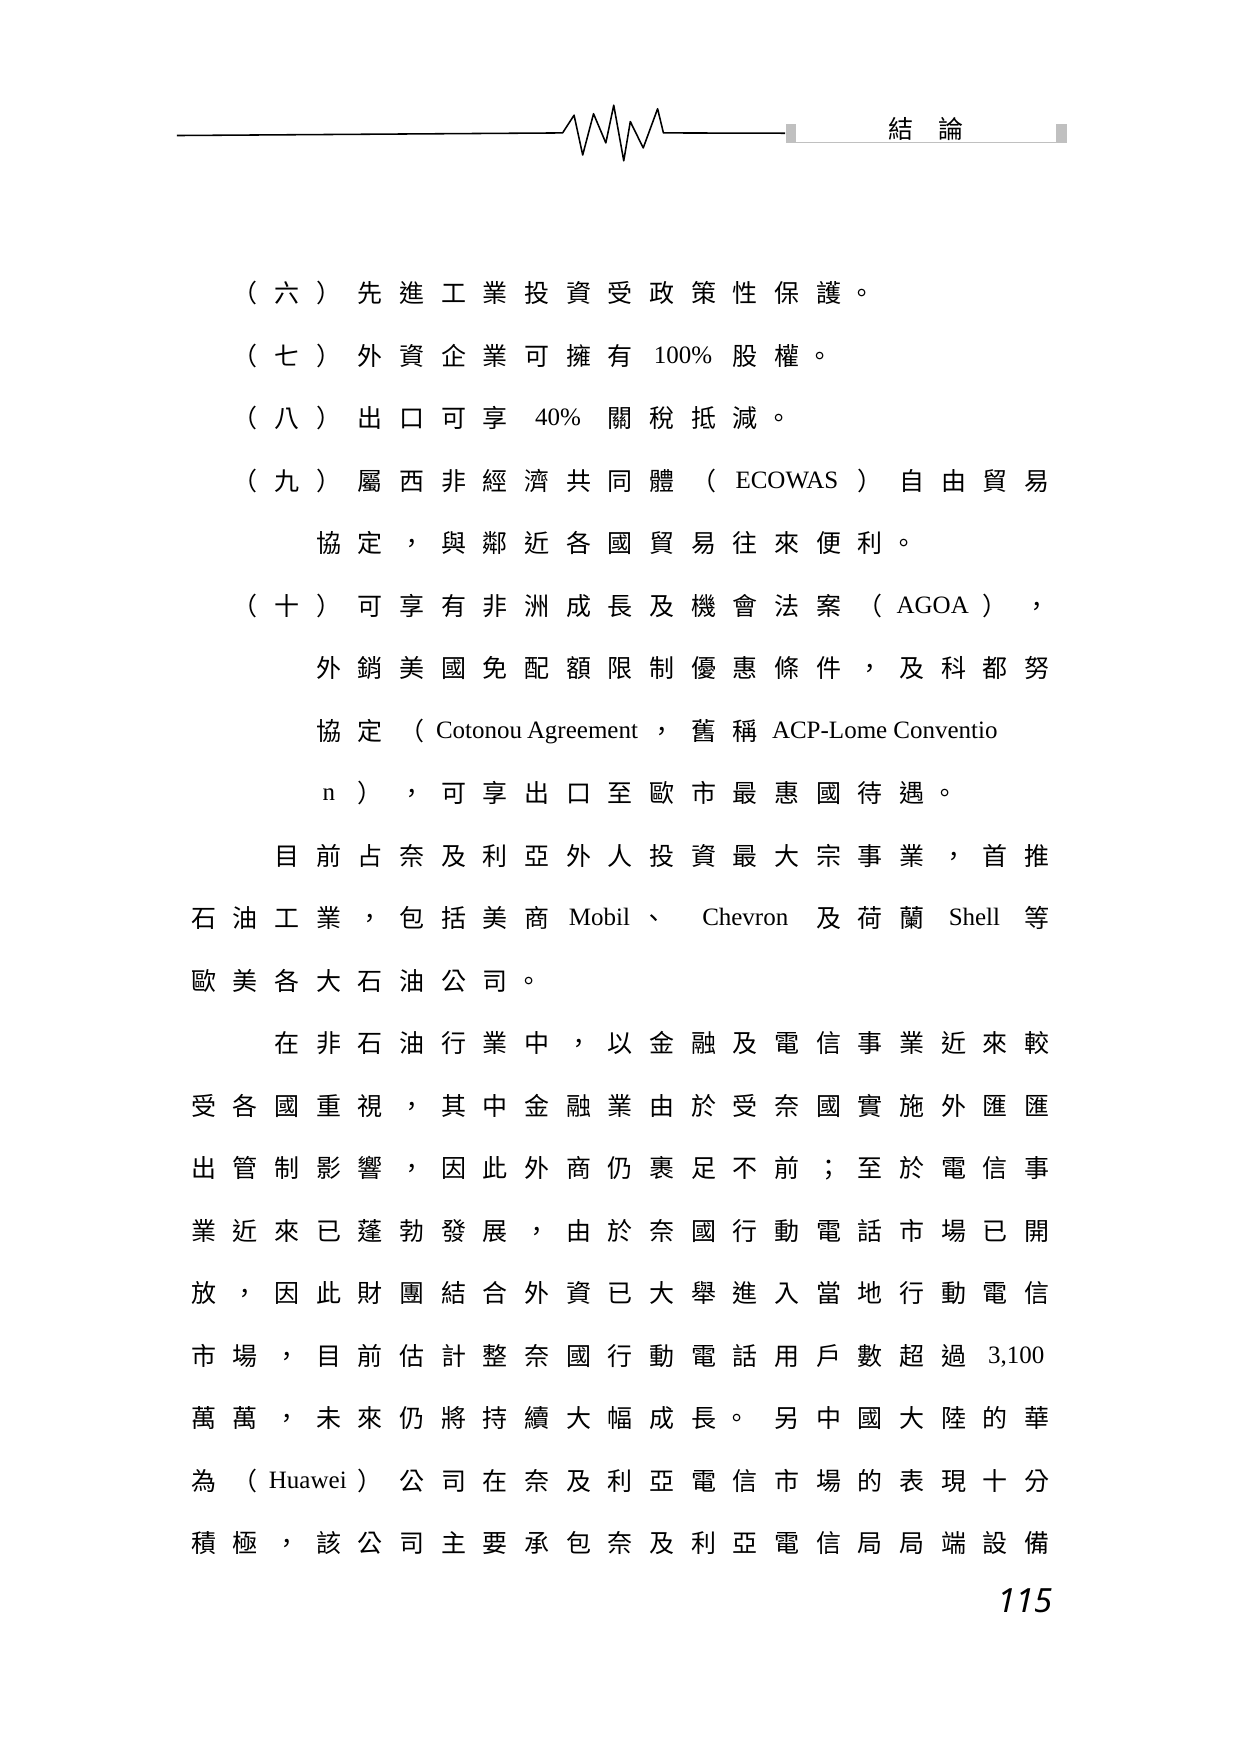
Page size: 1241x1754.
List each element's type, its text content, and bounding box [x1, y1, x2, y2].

text （八）出口可享40%關稅抵減。 [207, 375, 1058, 438]
text （十）可享有非洲成長及機會法案（AGOA），外銷美國免配額限制優惠條件，及科都努協定（Cotonou Agreement，舊稱ACP-Lome Convention），可享出口至歐市最惠國待遇。 [207, 563, 1058, 813]
text 目前占奈及利亞外人投資最大宗事業，首推石油工業，包括美商Mobil、Chevron及荷蘭Shell等歐美各大石油公司。 [183, 813, 1058, 1000]
text （七）外資企業可擁有100%股權。 [207, 313, 1058, 375]
text （九）屬西非經濟共同體（ECOWAS）自由貿易協定，與鄰近各國貿易往來便利。 [207, 438, 1058, 563]
text 在非石油行業中，以金融及電信事業近來較受各國重視，其中金融業由於受奈國實施外匯匯出管制影響，因此外商仍裹足不前；至於電信事業近來已蓬勃發展，由於奈國行動電話市場已開放，因此財團結合外資已大舉進入當地行動電信市場，目前估計整奈國行動電話用戶數超過3,100萬萬，未來仍將持續大幅成長。另中國大陸的華為（Huawei）公司在奈及利亞電信市場的表現十分積極，該公司主要承包奈及利亞電信局局端設備 [183, 1000, 1058, 1563]
text （六）先進工業投資受政策性保護。 [207, 250, 1058, 313]
